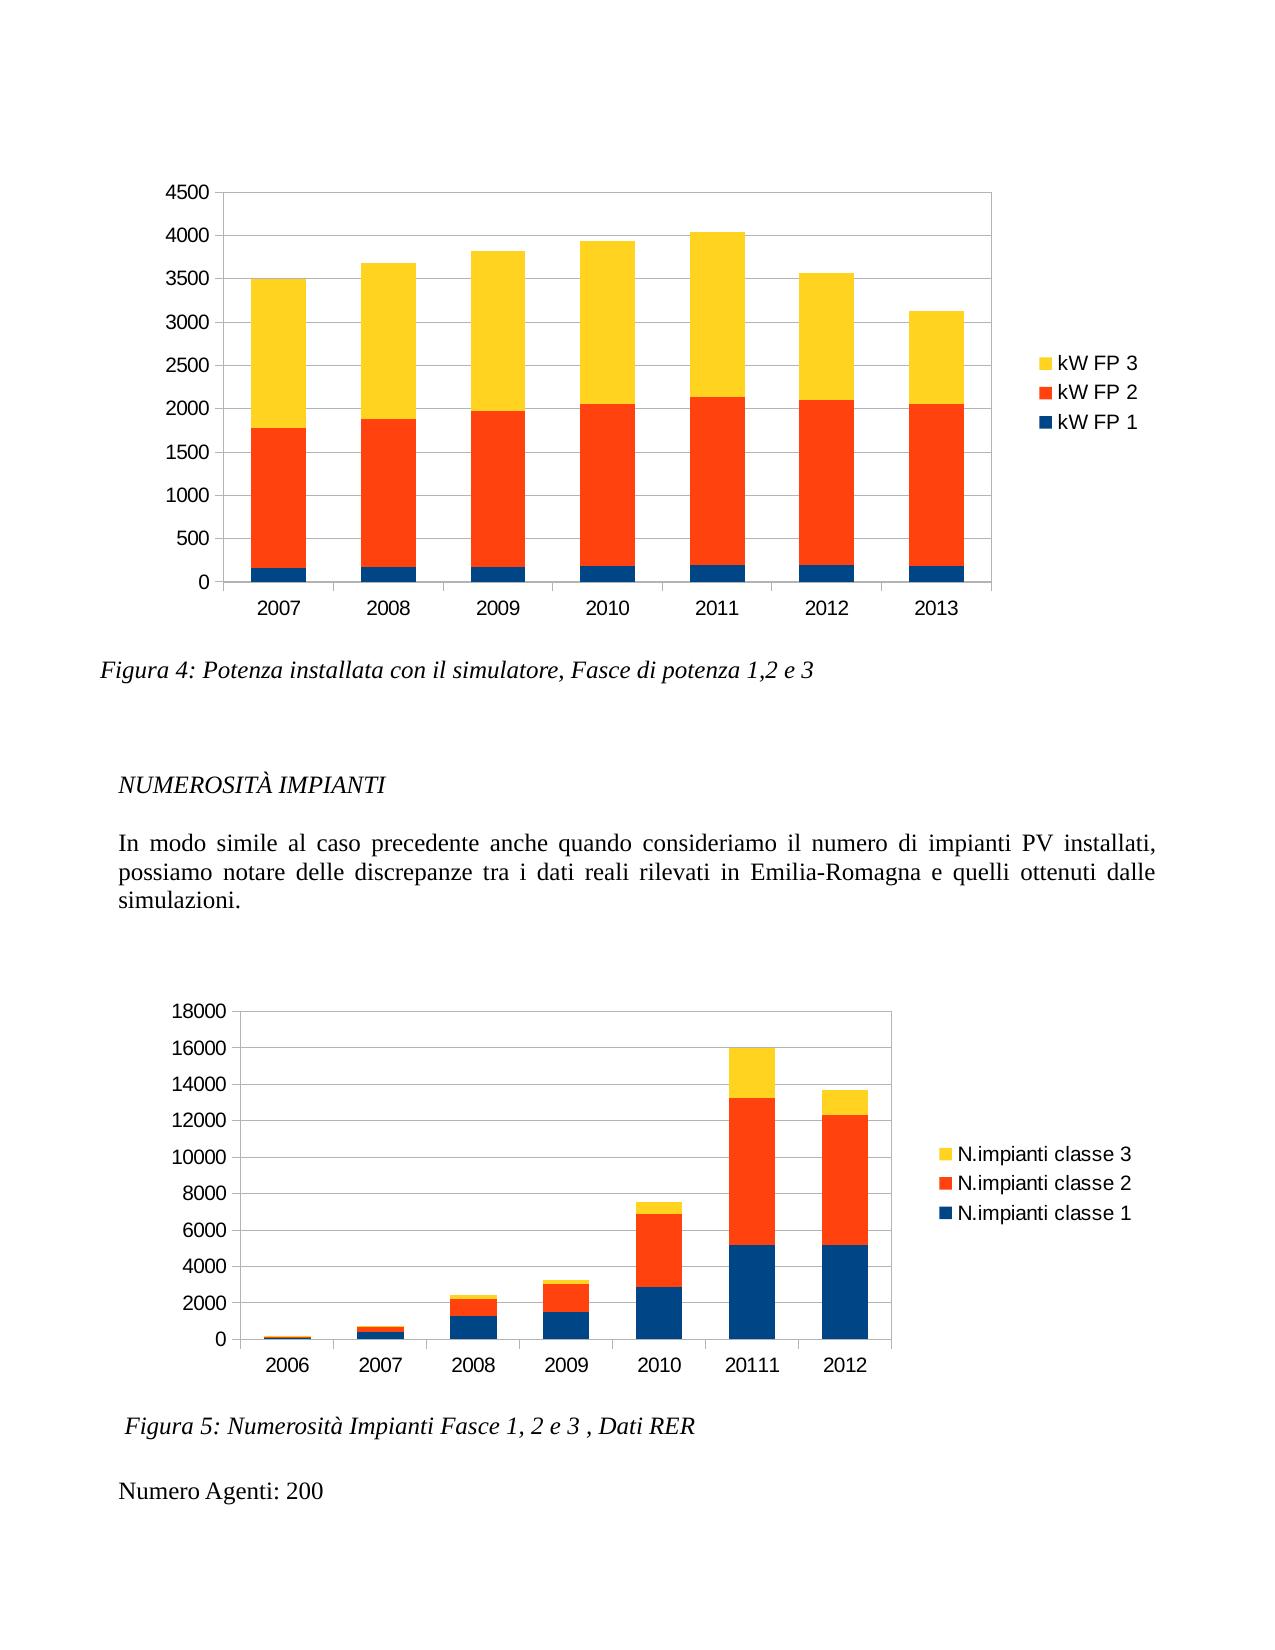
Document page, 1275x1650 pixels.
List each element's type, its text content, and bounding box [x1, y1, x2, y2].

text Figura 4: Potenza installata con il simulatore, Fasce di potenza 1,2 e 3 [100, 131, 1175, 684]
text In modo simile al caso precedente anche quando consideriamo il numero di impianti PV installati, possiamo notare delle discrepanze tra i dati reali rilevati in Emilia-Romagna e quelli ottenuti dalle simulazioni. [118, 828, 1157, 914]
text Figura 5: Numerosità Impianti Fasce 1, 2 e 3 , Dati RER [124, 1412, 1151, 1440]
text NUMEROSITÀ IMPIANTI [118, 770, 1157, 799]
text Numero Agenti: 200 [118, 1476, 1157, 1505]
